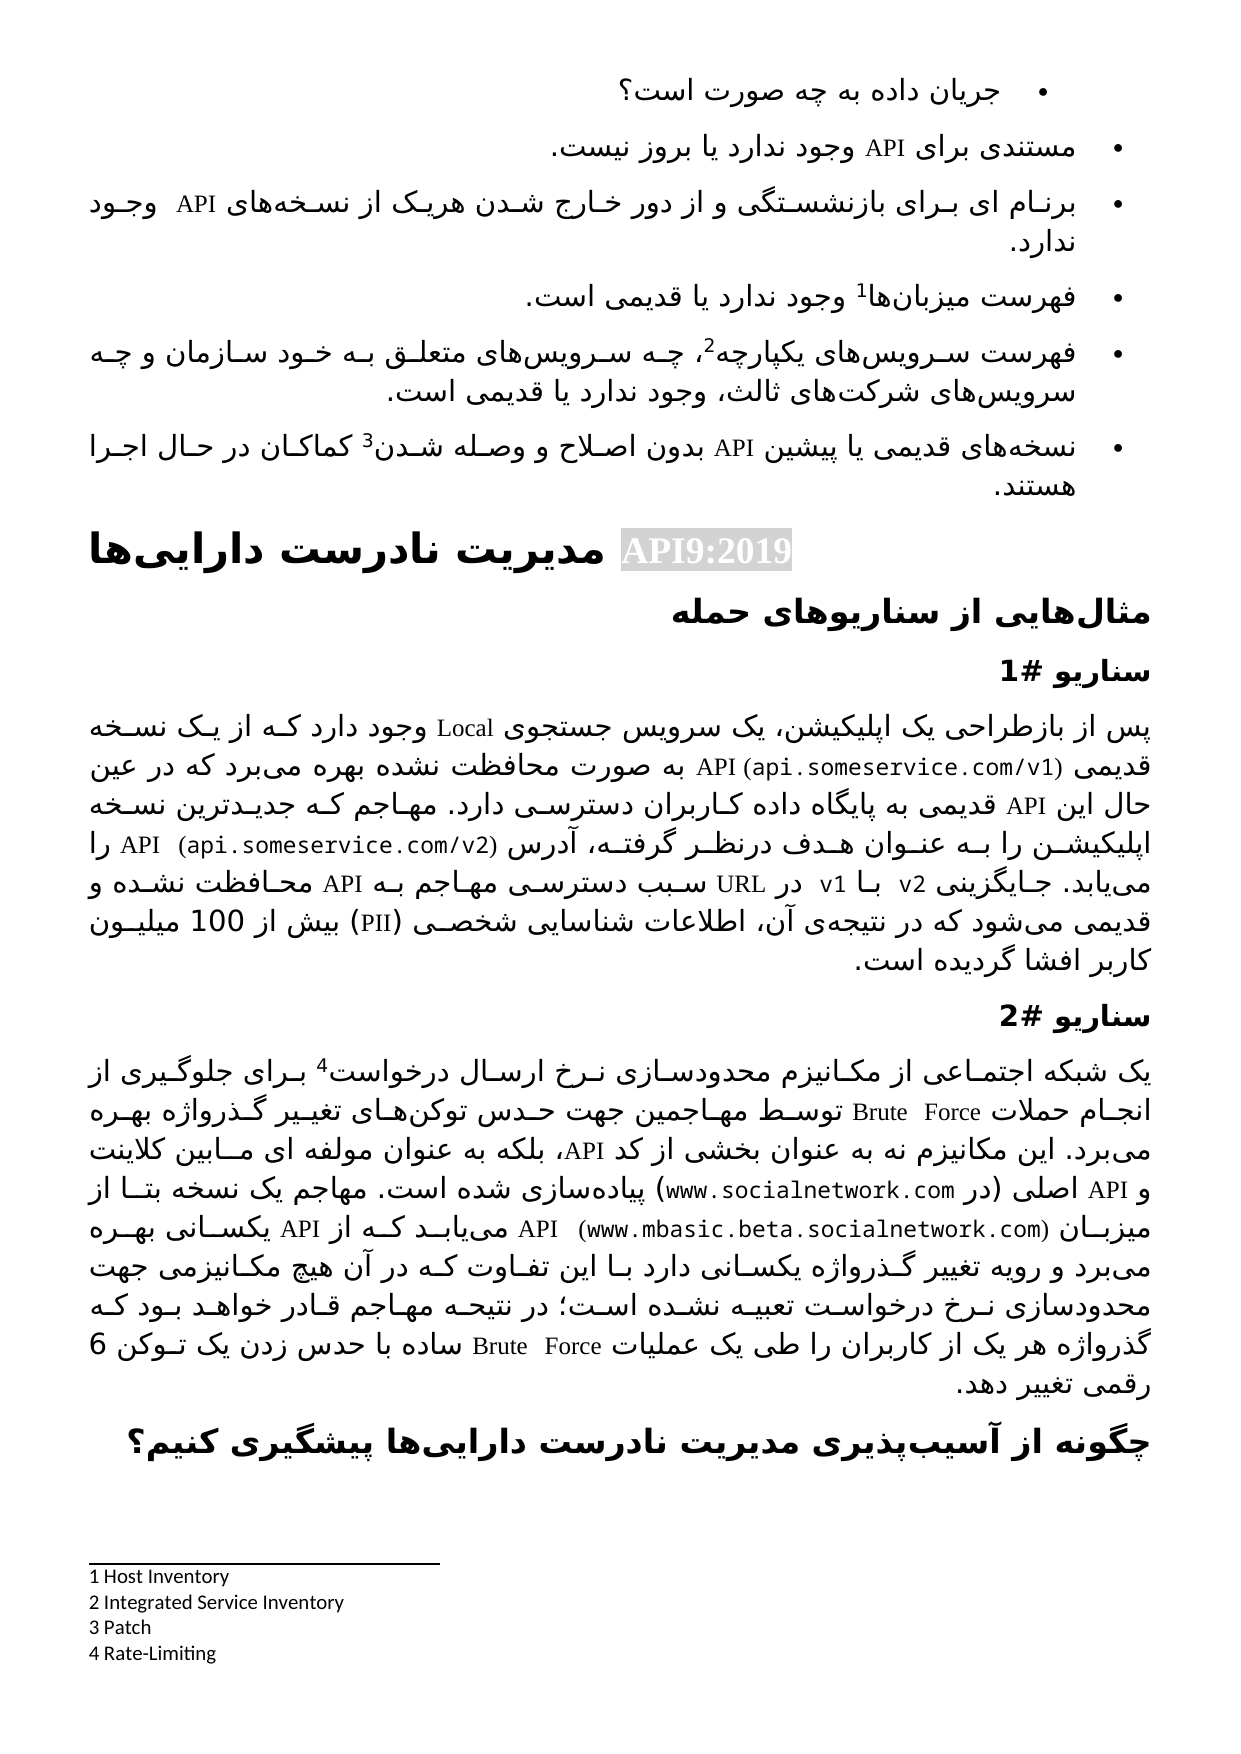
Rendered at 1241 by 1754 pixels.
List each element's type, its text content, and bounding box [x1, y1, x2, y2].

text سناریو #2 [89, 999, 1152, 1033]
text سناریو #1 [89, 654, 1152, 688]
list فهرست میزبان‌ها وجود ندارد یا قدیمی است. [89, 279, 1114, 313]
list مستندی برای API وجود ندارد یا بروز نیست. [89, 129, 1114, 163]
list Patch [89, 1614, 1152, 1640]
text Rate-Limiting [89, 1640, 1152, 1665]
text یک شبکه اجتماعی از مکانیزم محدودسازی نرخ ارسال درخواست برای جلوگیری از انجام حملات Brute Force توسط مهاجمین جهت حدس توکن‌های تغییر گذرواژه بهره می‌برد. این مکانیزم نه به عنوان بخشی از کد API، بلکه به عنوان مولفه ای مابین کلاینت و API اصلی (در www.socialnetwork.com) ‌پیاده‌سازی شده است. مهاجم یک نسخه بتا از میزبان API (www.mbasic.beta.socialnetwork.com) می‌یابد که از API یکسانی بهره می‌برد و رویه تغییر گذرواژه یکسانی دارد با این تفاوت که در آن هیچ مکانیزمی جهت محدودسازی نرخ درخواست تعبیه نشده است؛ در نتیحه مهاجم قادر خواهد بود که گذرواژه هر یک از کاربران را طی یک عملیات Brute Force ساده با حدس زدن یک توکن 6 رقمی تغییر دهد. [89, 1055, 1152, 1400]
list Integrated Service Inventory [89, 1589, 1152, 1614]
list فهرست سرویس‌های یکپارچه، چه سرویس‌های متعلق به خود سازمان و چه سرویس‌های شرکت‌های ثالث، وجود ندارد یا قدیمی است. [89, 335, 1114, 408]
list برنام‌ ای برای بازنشستگی و از دور خارج شدن هریک از نسخه‌های API وجود ندارد. [89, 185, 1114, 258]
list نسخه‌های قدیمی یا پیشین API بدون اصلاح و وصله شدن کماکان در حال اجرا هستند. [89, 430, 1114, 503]
text چگونه از ‌آسیب‌پذیری مدیریت نادرست دارایی‌ها پیشگیری کنیم؟ [89, 1422, 1152, 1461]
text API9:2019 مدیریت نادرست دارایی‌ها [89, 524, 1152, 573]
list Host Inventory [89, 1564, 1152, 1589]
text مثال‌هایی از سناریوهای حمله [89, 593, 1152, 632]
list جریان داده به چه صورت است؟ [89, 74, 1039, 108]
text پس از بازطراحی یک اپلیکیشن، یک سرویس جستجوی Local وجود دارد که از یک نسخه قدیمی API (api.someservice.com/v1) به صورت محافظت نشده بهره می‌برد که در عین حال این API قدیمی به پایگاه داده کاربران دسترسی دارد. مهاجم که جدیدترین نسخه اپلیکیشن را به عنوان هدف درنظر گرفته، آدرس API (api.someservice.com/v2) را می‌یابد. جایگزینی v2 با v1 در URL سبب دسترسی مهاجم به API محافظت نشده و قدیمی می‌شود که در نتیجه‌ی آن، اطلاعات شناسایی شخصی (PII) بیش از 100 میلیون کاربر افشا گردیده است. [89, 710, 1152, 977]
